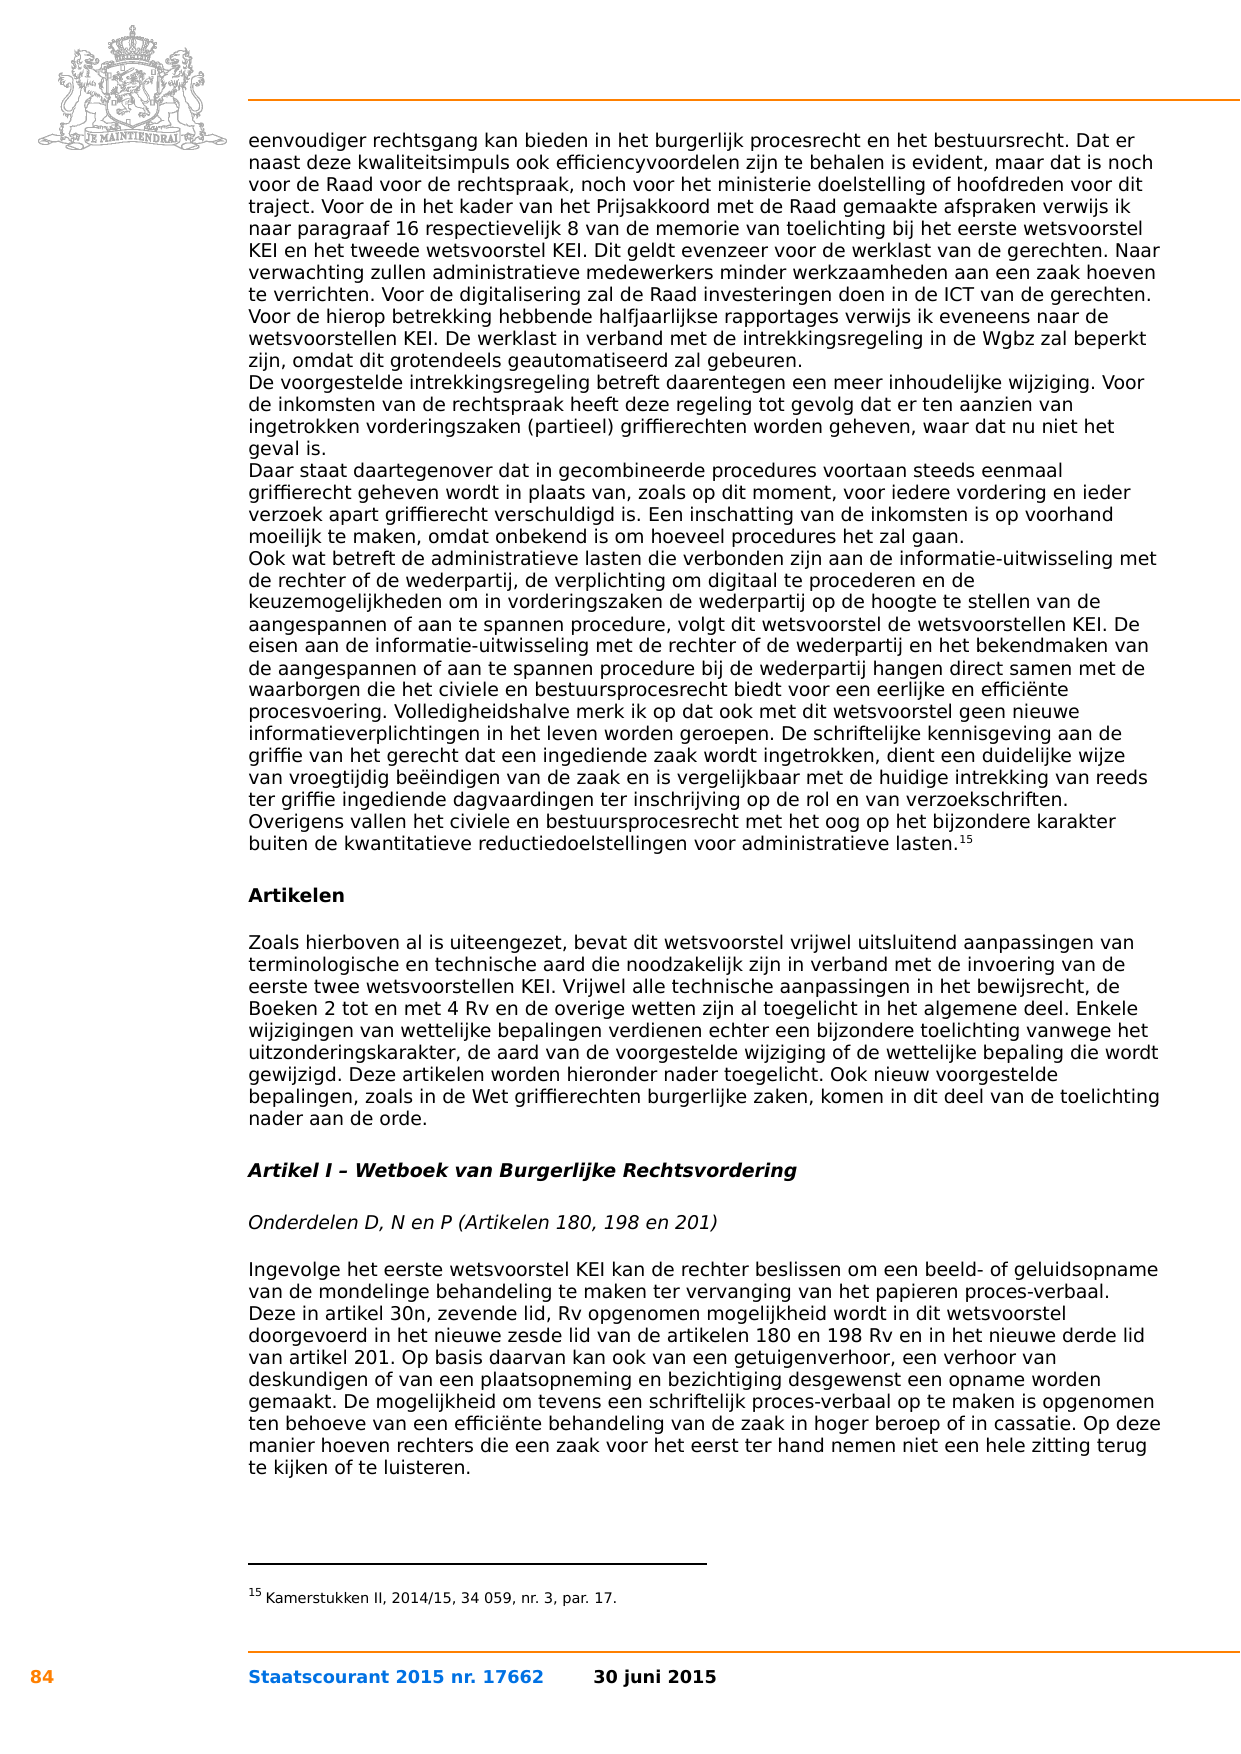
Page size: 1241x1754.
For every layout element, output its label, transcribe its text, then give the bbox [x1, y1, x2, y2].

text Ingevolge het eerste wetsvoorstel KEI kan de rechter beslissen om een beeld- of geluidsopname van de mondelinge behandeling te maken ter vervanging van het papieren proces-verbaal. Deze in artikel 30n, zevende lid, Rv opgenomen mogelijkheid wordt in dit wetsvoorstel doorgevoerd in het nieuwe zesde lid van de artikelen 180 en 198 Rv en in het nieuwe derde lid van artikel 201. Op basis daarvan kan ook van een getuigenverhoor, een verhoor van deskundigen of van een plaatsopneming en bezichtiging desgewenst een opname worden gemaakt. De mogelijkheid om tevens een schriftelijk proces-verbaal op te maken is opgenomen ten behoeve van een efficiënte behandeling van de zaak in hoger beroep of in cassatie. Op deze manier hoeven rechters die een zaak voor het eerst ter hand nemen niet een hele zitting terug te kijken of te luisteren. [248, 1259, 1163, 1479]
picture [38, 25, 227, 150]
text eenvoudiger rechtsgang kan bieden in het burgerlijk procesrecht en het bestuursrecht. Dat er naast deze kwaliteitsimpuls ook efficiencyvoordelen zijn te behalen is evident, maar dat is noch voor de Raad voor de rechtspraak, noch voor het ministerie doelstelling of hoofdreden voor dit traject. Voor de in het kader van het Prijsakkoord met de Raad gemaakte afspraken verwijs ik naar paragraaf 16 respectievelijk 8 van de memorie van toelichting bij het eerste wetsvoorstel KEI en het tweede wetsvoorstel KEI. Dit geldt evenzeer voor de werklast van de gerechten. Naar verwachting zullen administratieve medewerkers minder werkzaamheden aan een zaak hoeven te verrichten. Voor de digitalisering zal de Raad investeringen doen in de ICT van de gerechten. Voor de hierop betrekking hebbende halfjaarlijkse rapportages verwijs ik eveneens naar de wetsvoorstellen KEI. De werklast in verband met de intrekkingsregeling in de Wgbz zal beperkt zijn, omdat dit grotendeels geautomatiseerd zal gebeuren. [248, 130, 1163, 372]
subtitle Onderdelen D, N en P (Artikelen 180, 198 en 201) [248, 1212, 1163, 1234]
subtitle Artikel I – Wetboek van Burgerlijke Rechtsvordering [248, 1160, 1163, 1182]
text Ook wat betreft de administratieve lasten die verbonden zijn aan de informatie-uitwisseling met de rechter of de wederpartij, de verplichting om digitaal te procederen en de keuzemogelijkheden om in vorderingszaken de wederpartij op de hoogte te stellen van de aangespannen of aan te spannen procedure, volgt dit wetsvoorstel de wetsvoorstellen KEI. De eisen aan de informatie-uitwisseling met de rechter of de wederpartij en het bekendmaken van de aangespannen of aan te spannen procedure bij de wederpartij hangen direct samen met de waarborgen die het civiele en bestuursprocesrecht biedt voor een eerlijke en efficiënte procesvoering. Volledigheidshalve merk ik op dat ook met dit wetsvoorstel geen nieuwe informatieverplichtingen in het leven worden geroepen. De schriftelijke kennisgeving aan de griffie van het gerecht dat een ingediende zaak wordt ingetrokken, dient een duidelijke wijze van vroegtijdig beëindigen van de zaak en is vergelijkbaar met de huidige intrekking van reeds ter griffie ingediende dagvaardingen ter inschrijving op de rol en van verzoekschriften. Overigens vallen het civiele en bestuursprocesrecht met het oog op het bijzondere karakter buiten de kwantitatieve reductiedoelstellingen voor administratieve lasten. [248, 547, 1163, 855]
text Kamerstukken II, 2014/15, 34 059, nr. 3, par. 17. [248, 1586, 1163, 1608]
text Zoals hierboven al is uiteengezet, bevat dit wetsvoorstel vrijwel uitsluitend aanpassingen van terminologische en technische aard die noodzakelijk zijn in verband met de invoering van de eerste twee wetsvoorstellen KEI. Vrijwel alle technische aanpassingen in het bewijsrecht, de Boeken 2 tot en met 4 Rv en de overige wetten zijn al toegelicht in het algemene deel. Enkele wijzigingen van wettelijke bepalingen verdienen echter een bijzondere toelichting vanwege het uitzonderingskarakter, de aard van de voorgestelde wijziging of de wettelijke bepaling die wordt gewijzigd. Deze artikelen worden hieronder nader toegelicht. Ook nieuw voorgestelde bepalingen, zoals in de Wet griffierechten burgerlijke zaken, komen in dit deel van de toelichting nader aan de orde. [248, 932, 1163, 1130]
subtitle Artikelen [248, 885, 1163, 907]
text De voorgestelde intrekkingsregeling betreft daarentegen een meer inhoudelijke wijziging. Voor de inkomsten van de rechtspraak heeft deze regeling tot gevolg dat er ten aanzien van ingetrokken vorderingszaken (partieel) griffierechten worden geheven, waar dat nu niet het geval is. [248, 372, 1163, 459]
text Daar staat daartegenover dat in gecombineerde procedures voortaan steeds eenmaal griffierecht geheven wordt in plaats van, zoals op dit moment, voor iedere vordering en ieder verzoek apart griffierecht verschuldigd is. Een inschatting van de inkomsten is op voorhand moeilijk te maken, omdat onbekend is om hoeveel procedures het zal gaan. [248, 459, 1163, 547]
